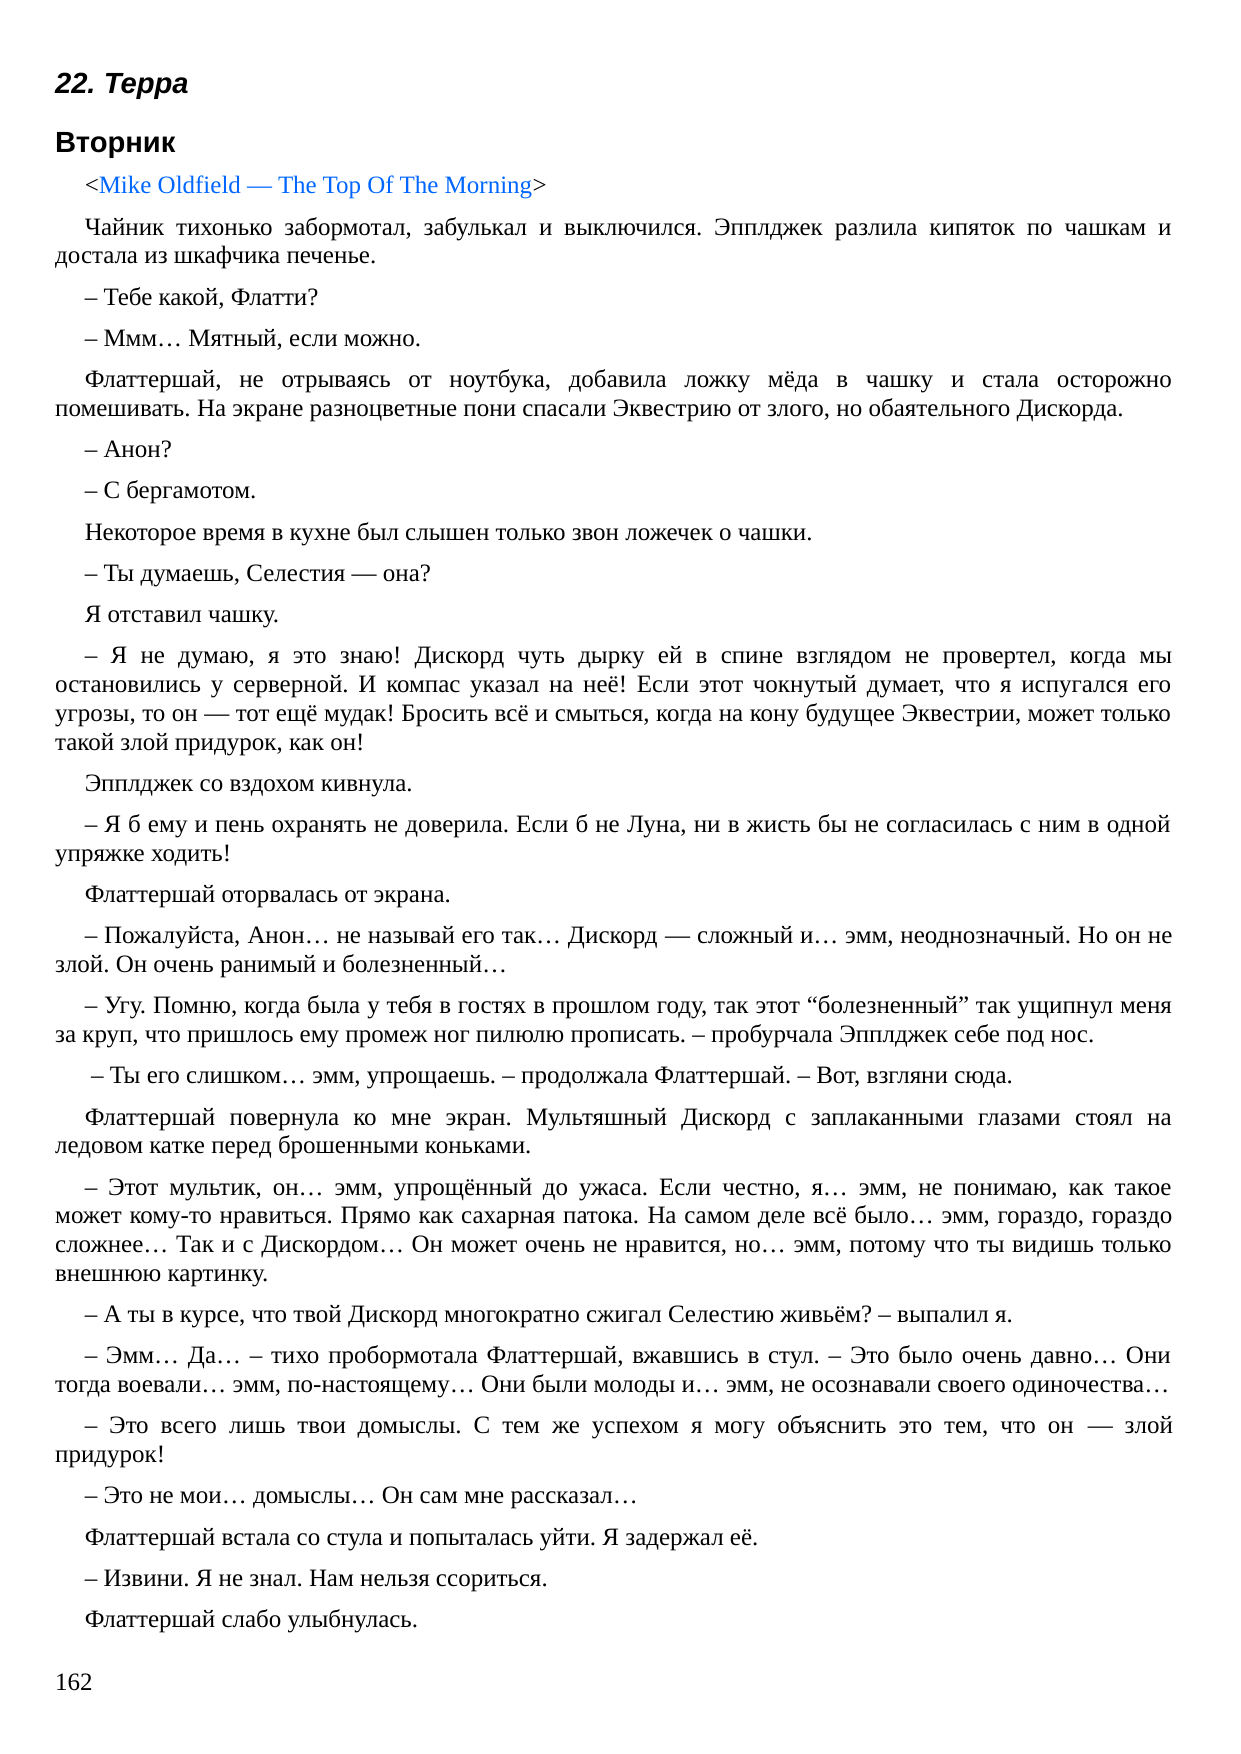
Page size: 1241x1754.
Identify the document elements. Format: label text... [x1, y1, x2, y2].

text <Mike Oldfield — The Top Of The Morning> [55, 171, 1173, 199]
text Флаттершай встала со стула и попыталась уйти. Я задержал её. [55, 1522, 1173, 1551]
text Я отставил чашку. [55, 599, 1173, 628]
text – Ммм… Мятный, если можно. [55, 323, 1173, 352]
text Флаттершай, не отрываясь от ноутбука, добавила ложку мёда в чашку и стала осторожно помешивать. На экране разноцветные пони спасали Эквестрию от злого, но обаятельного Дискорда. [55, 364, 1173, 422]
text – Тебе какой, Флатти? [55, 282, 1173, 311]
text – Анон? [55, 434, 1173, 463]
subtitle 22. Терра [55, 66, 1173, 99]
text – Я не думаю, я это знаю! Дискорд чуть дырку ей в спине взглядом не провертел, когда мы остановились у серверной. И компас указал на неё! Если этот чокнутый думает, что я испугался его угрозы, то он — тот ещё мудак! Бросить всё и смыться, когда на кону будущее Эквестрии, может только такой злой придурок, как он! [55, 641, 1173, 756]
text Некоторое время в кухне был слышен только звон ложечек о чашки. [55, 517, 1173, 546]
text – Извини. Я не знал. Нам нельзя ссориться. [55, 1563, 1173, 1592]
text – Пожалуйста, Анон… не называй его так… Дискорд — сложный и… эмм, неоднозначный. Но он не злой. Он очень ранимый и болезненный… [55, 921, 1173, 978]
subtitle Вторник [55, 124, 1173, 158]
text – Угу. Помню, когда была у тебя в гостях в прошлом году, так этот “болезненный” так ущипнул меня за круп, что пришлось ему промеж ног пилюлю прописать. – пробурчала Эпплджек себе под нос. [55, 991, 1173, 1048]
text Эпплджек со вздохом кивнула. [55, 768, 1173, 797]
text – Эмм… Да… – тихо пробормотала Флаттершай, вжавшись в стул. – Это было очень давно… Они тогда воевали… эмм, по-настоящему… Они были молоды и… эмм, не осознавали своего одиночества… [55, 1341, 1173, 1398]
text Флаттершай оторвалась от экрана. [55, 879, 1173, 908]
text – Ты его слишком… эмм, упрощаешь. – продолжала Флаттершай. – Вот, взгляни сюда. [55, 1061, 1173, 1089]
text Чайник тихонько забормотал, забулькал и выключился. Эпплджек разлила кипяток по чашкам и достала из шкафчика печенье. [55, 212, 1173, 269]
text Флаттершай повернула ко мне экран. Мультяшный Дискорд с заплаканными глазами стоял на ледовом катке перед брошенными коньками. [55, 1102, 1173, 1159]
text – С бергамотом. [55, 476, 1173, 504]
text – Это всего лишь твои домыслы. С тем же успехом я могу объяснить это тем, что он — злой придурок! [55, 1411, 1173, 1468]
text – Это не мои… домыслы… Он сам мне рассказал… [55, 1481, 1173, 1509]
text Флаттершай слабо улыбнулась. [55, 1604, 1173, 1633]
text – А ты в курсе, что твой Дискорд многократно сжигал Селестию живьём? – выпалил я. [55, 1299, 1173, 1328]
text – Ты думаешь, Селестия — она? [55, 558, 1173, 587]
text – Я б ему и пень охранять не доверила. Если б не Луна, ни в жисть бы не согласилась с ним в одной упряжке ходить! [55, 809, 1173, 867]
text – Этот мультик, он… эмм, упрощённый до ужаса. Если честно, я… эмм, не понимаю, как такое может кому-то нравиться. Прямо как сахарная патока. На самом деле всё было… эмм, гораздо, гораздо сложнее… Так и с Дискордом… Он может очень не нравится, но… эмм, потому что ты видишь только внешнюю картинку. [55, 1172, 1173, 1287]
